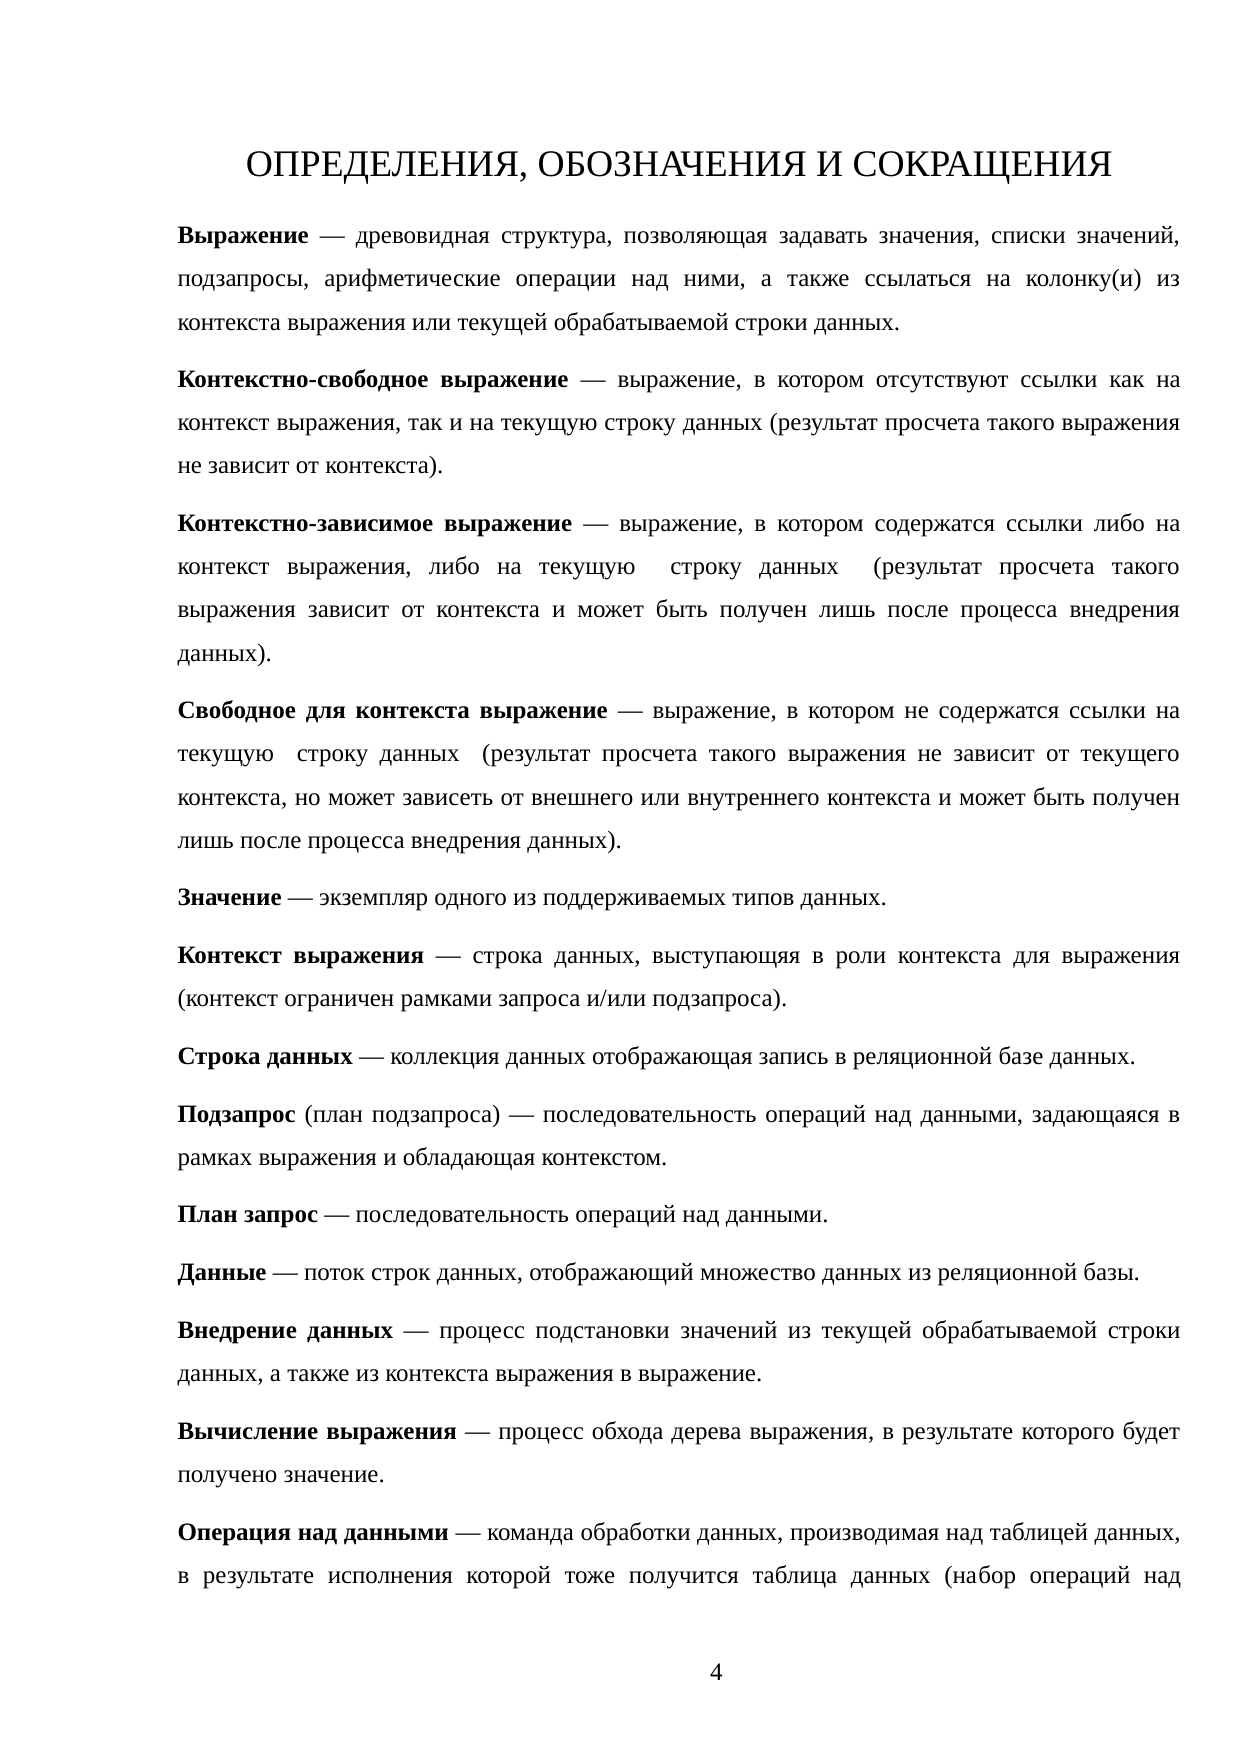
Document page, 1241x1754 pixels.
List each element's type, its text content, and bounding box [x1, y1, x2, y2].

text Значение — экземпляр одного из поддерживаемых типов данных. [177, 882, 1181, 911]
text План запрос — последовательность операций над данными. [177, 1199, 1181, 1228]
text Контекст выражения — строка данных, выступающяя в роли контекста для выражения (контекст ограничен рамками запроса и/или подзапроса). [177, 940, 1181, 1012]
text Свободное для контекста выражение — выражение, в котором не содержатся ссылки на текущую строку данных (результат просчета такого выражения не зависит от текущего контекста, но может зависеть от внешнего или внутреннего контекста и может быть получен лишь после процесса внедрения данных). [177, 695, 1181, 853]
text Строка данных — коллекция данных отображающая запись в реляционной базе данных. [177, 1041, 1181, 1070]
text Выражение — древовидная структура, позволяющая задавать значения, списки значений, подзапросы, арифметические операции над ними, а также ссылаться на колонку(и) из контекста выражения или текущей обрабатываемой строки данных. [177, 220, 1181, 335]
text Данные — поток строк данных, отображающий множество данных из реляционной базы. [177, 1257, 1181, 1286]
text Операция над данными — команда обработки данных, производимая над таблицей данных, в результате исполнения которой тоже получится таблица данных (набор операций над [177, 1517, 1181, 1588]
text Контекстно-зависимое выражение — выражение, в котором содержатся ссылки либо на контекст выражения, либо на текущую строку данных (результат просчета такого выражения зависит от контекста и может быть получен лишь после процесса внедрения данных). [177, 508, 1181, 666]
text Контекстно-свободное выражение — выражение, в котором отсутствуют ссылки как на контекст выражения, так и на текущую строку данных (результат просчета такого выражения не зависит от контекста). [177, 364, 1181, 479]
text Вычисление выражения — процесс обхода дерева выражения, в результате которого будет получено значение. [177, 1416, 1181, 1488]
subtitle ОПРЕДЕЛЕНИЯ, ОБОЗНАЧЕНИЯ И СОКРАЩЕНИЯ [177, 142, 1181, 185]
text Подзапрос (план подзапроса) — последовательность операций над данными, задающаяся в рамках выражения и обладающая контекстом. [177, 1099, 1181, 1171]
text Внедрение данных — процесс подстановки значений из текущей обрабатываемой строки данных, а также из контекста выражения в выражение. [177, 1315, 1181, 1387]
